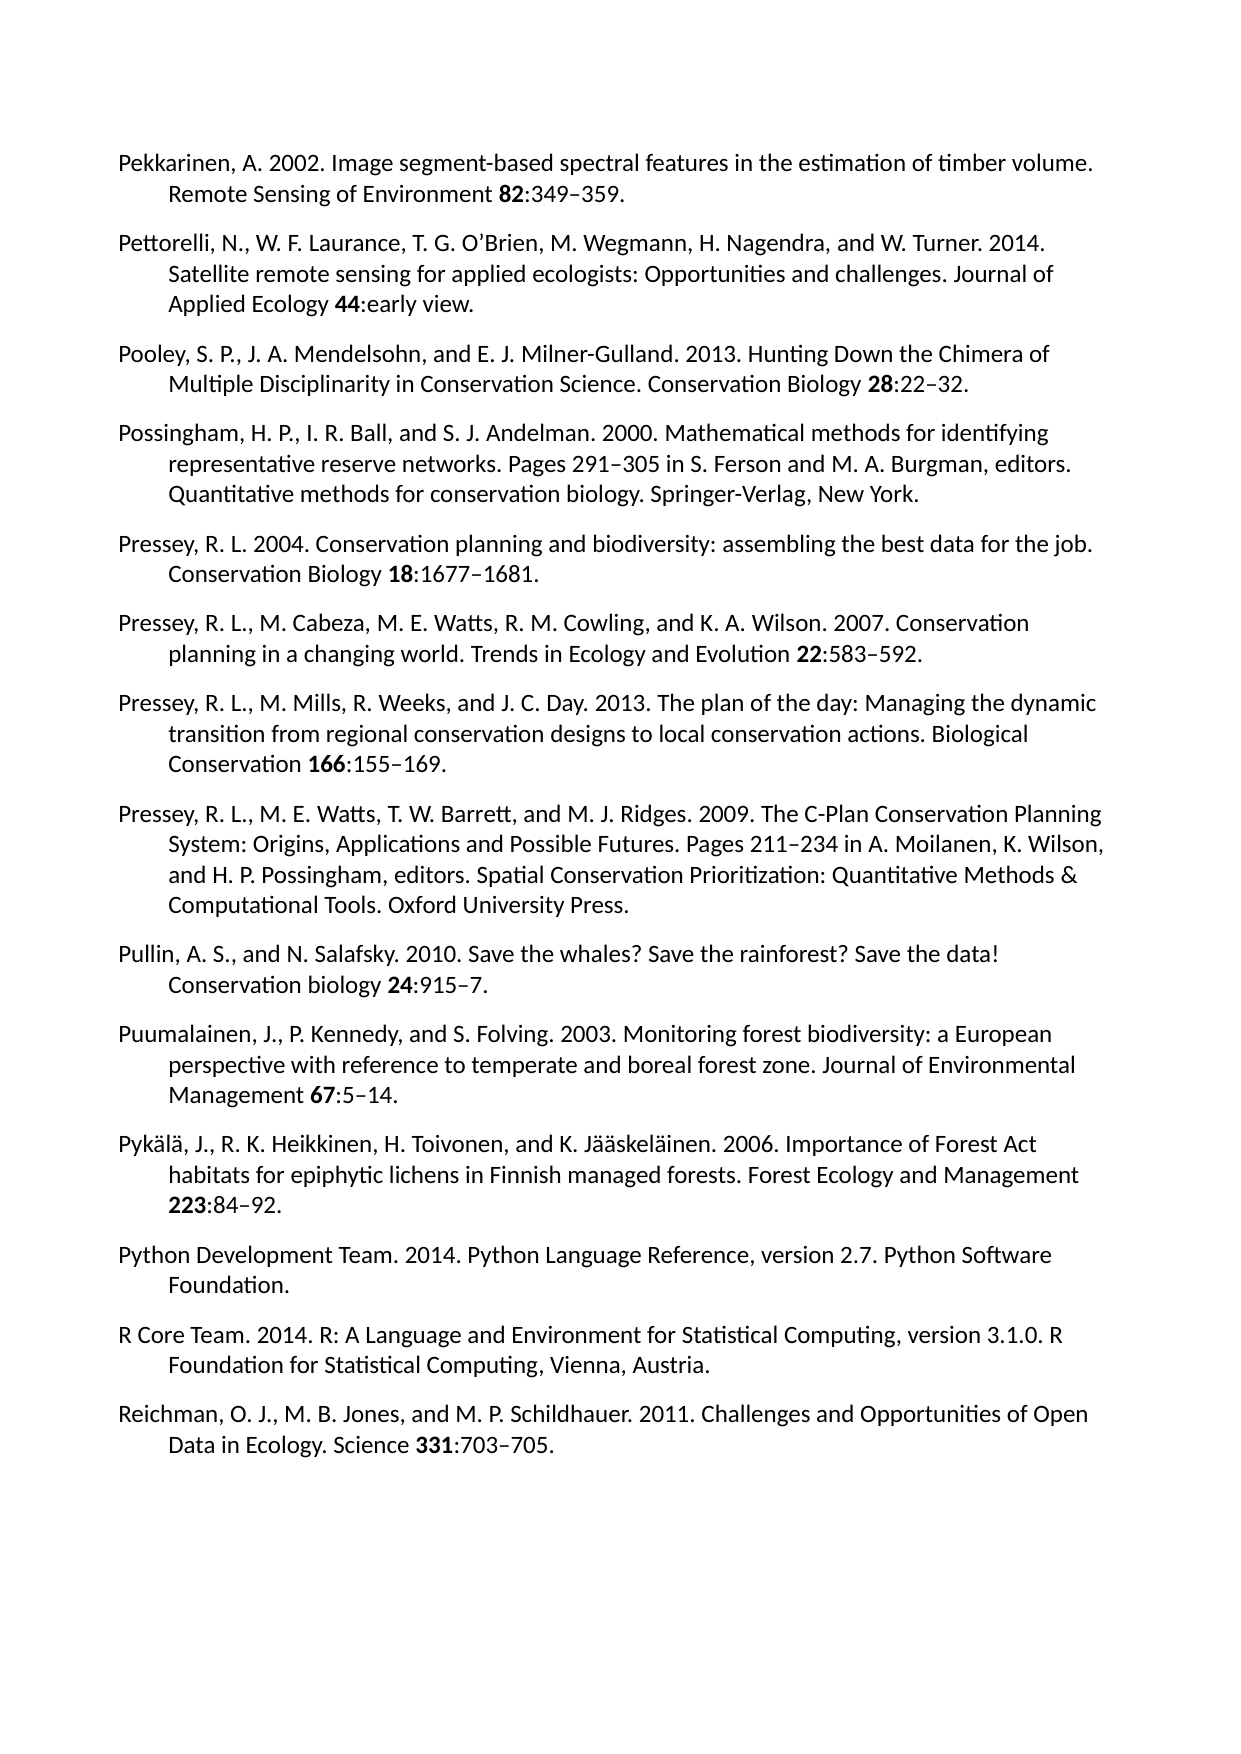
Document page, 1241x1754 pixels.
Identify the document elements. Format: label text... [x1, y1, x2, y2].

text Pettorelli, N., W. F. Laurance, T. G. O’Brien, M. Wegmann, H. Nagendra, and W. Turner. 2014. Satellite remote sensing for applied ecologists: Opportunities and challenges. Journal of Applied Ecology 44:early view. [118, 227, 1122, 319]
text Pressey, R. L., M. E. Watts, T. W. Barrett, and M. J. Ridges. 2009. The C-Plan Conservation Planning System: Origins, Applications and Possible Futures. Pages 211–234 in A. Moilanen, K. Wilson, and H. P. Possingham, editors. Spatial Conservation Prioritization: Quantitative Methods & Computational Tools. Oxford University Press. [118, 798, 1122, 920]
text R Core Team. 2014. R: A Language and Environment for Statistical Computing, version 3.1.0. R Foundation for Statistical Computing, Vienna, Austria. [118, 1319, 1122, 1380]
text Pressey, R. L., M. Mills, R. Weeks, and J. C. Day. 2013. The plan of the day: Managing the dynamic transition from regional conservation designs to local conservation actions. Biological Conservation 166:155–169. [118, 687, 1122, 779]
text Pressey, R. L. 2004. Conservation planning and biodiversity: assembling the best data for the job. Conservation Biology 18:1677–1681. [118, 528, 1122, 589]
text Pykälä, J., R. K. Heikkinen, H. Toivonen, and K. Jääskeläinen. 2006. Importance of Forest Act habitats for epiphytic lichens in Finnish managed forests. Forest Ecology and Management 223:84–92. [118, 1129, 1122, 1220]
text Pekkarinen, A. 2002. Image segment-based spectral features in the estimation of timber volume. Remote Sensing of Environment 82:349–359. [118, 148, 1122, 209]
text Reichman, O. J., M. B. Jones, and M. P. Schildhauer. 2011. Challenges and Opportunities of Open Data in Ecology. Science 331:703–705. [118, 1398, 1122, 1459]
text Python Development Team. 2014. Python Language Reference, version 2.7. Python Software Foundation. [118, 1239, 1122, 1300]
text Possingham, H. P., I. R. Ball, and S. J. Andelman. 2000. Mathematical methods for identifying representative reserve networks. Pages 291–305 in S. Ferson and M. A. Burgman, editors. Quantitative methods for conservation biology. Springer-Verlag, New York. [118, 417, 1122, 509]
text Puumalainen, J., P. Kennedy, and S. Folving. 2003. Monitoring forest biodiversity: a European perspective with reference to temperate and boreal forest zone. Journal of Environmental Management 67:5–14. [118, 1018, 1122, 1110]
text Pullin, A. S., and N. Salafsky. 2010. Save the whales? Save the rainforest? Save the data! Conservation biology 24:915–7. [118, 938, 1122, 999]
text Pressey, R. L., M. Cabeza, M. E. Watts, R. M. Cowling, and K. A. Wilson. 2007. Conservation planning in a changing world. Trends in Ecology and Evolution 22:583–592. [118, 608, 1122, 669]
text Pooley, S. P., J. A. Mendelsohn, and E. J. Milner-Gulland. 2013. Hunting Down the Chimera of Multiple Disciplinarity in Conservation Science. Conservation Biology 28:22–32. [118, 338, 1122, 399]
